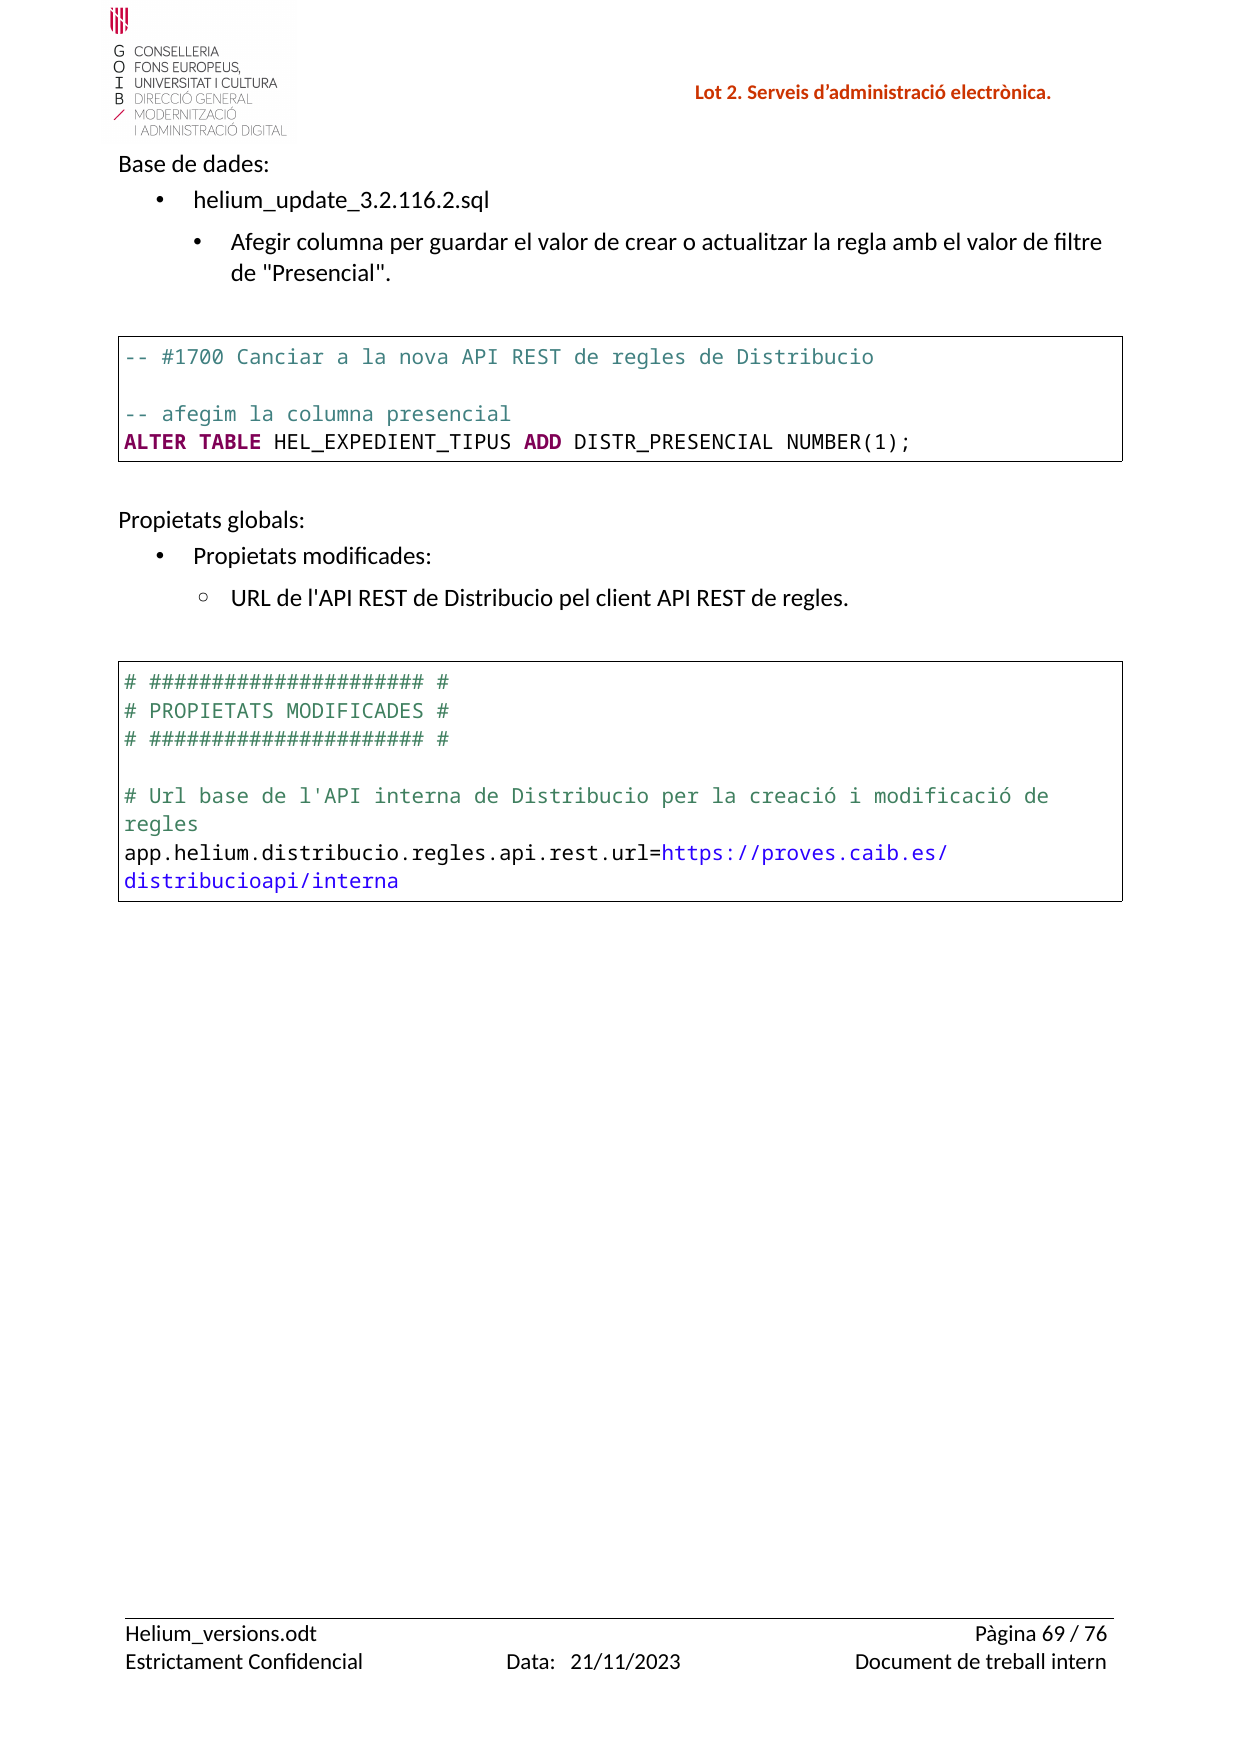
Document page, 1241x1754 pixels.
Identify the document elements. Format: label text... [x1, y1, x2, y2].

table_header # ###################### # # PROPIETATS MODIFICADES # # ###################### # # Url base de l'API interna de Distribucio per la creació i modificació de regles app.helium.distribucio.regles.api.rest.url=https://proves.caib.es/distribucioapi/interna [119, 662, 1122, 901]
text Base de dades: [118, 148, 1122, 178]
table_header -- #1700 Canciar a la nova API REST de regles de Distribucio -- afegim la columna presencial ALTER TABLE HEL_EXPEDIENT_TIPUS ADD DISTR_PRESENCIAL NUMBER(1); [119, 337, 1122, 461]
list Propietats modificades: [156, 540, 1122, 571]
list URL de l'API REST de Distribucio pel client API REST de regles. [193, 583, 1122, 613]
list helium_update_3.2.116.2.sql [156, 184, 1122, 215]
list Afegir columna per guardar el valor de crear o actualitzar la regla amb el valor de filtre de "Presencial". [193, 227, 1122, 288]
text Propietats globals: [118, 504, 1122, 534]
picture [100, 0, 297, 144]
